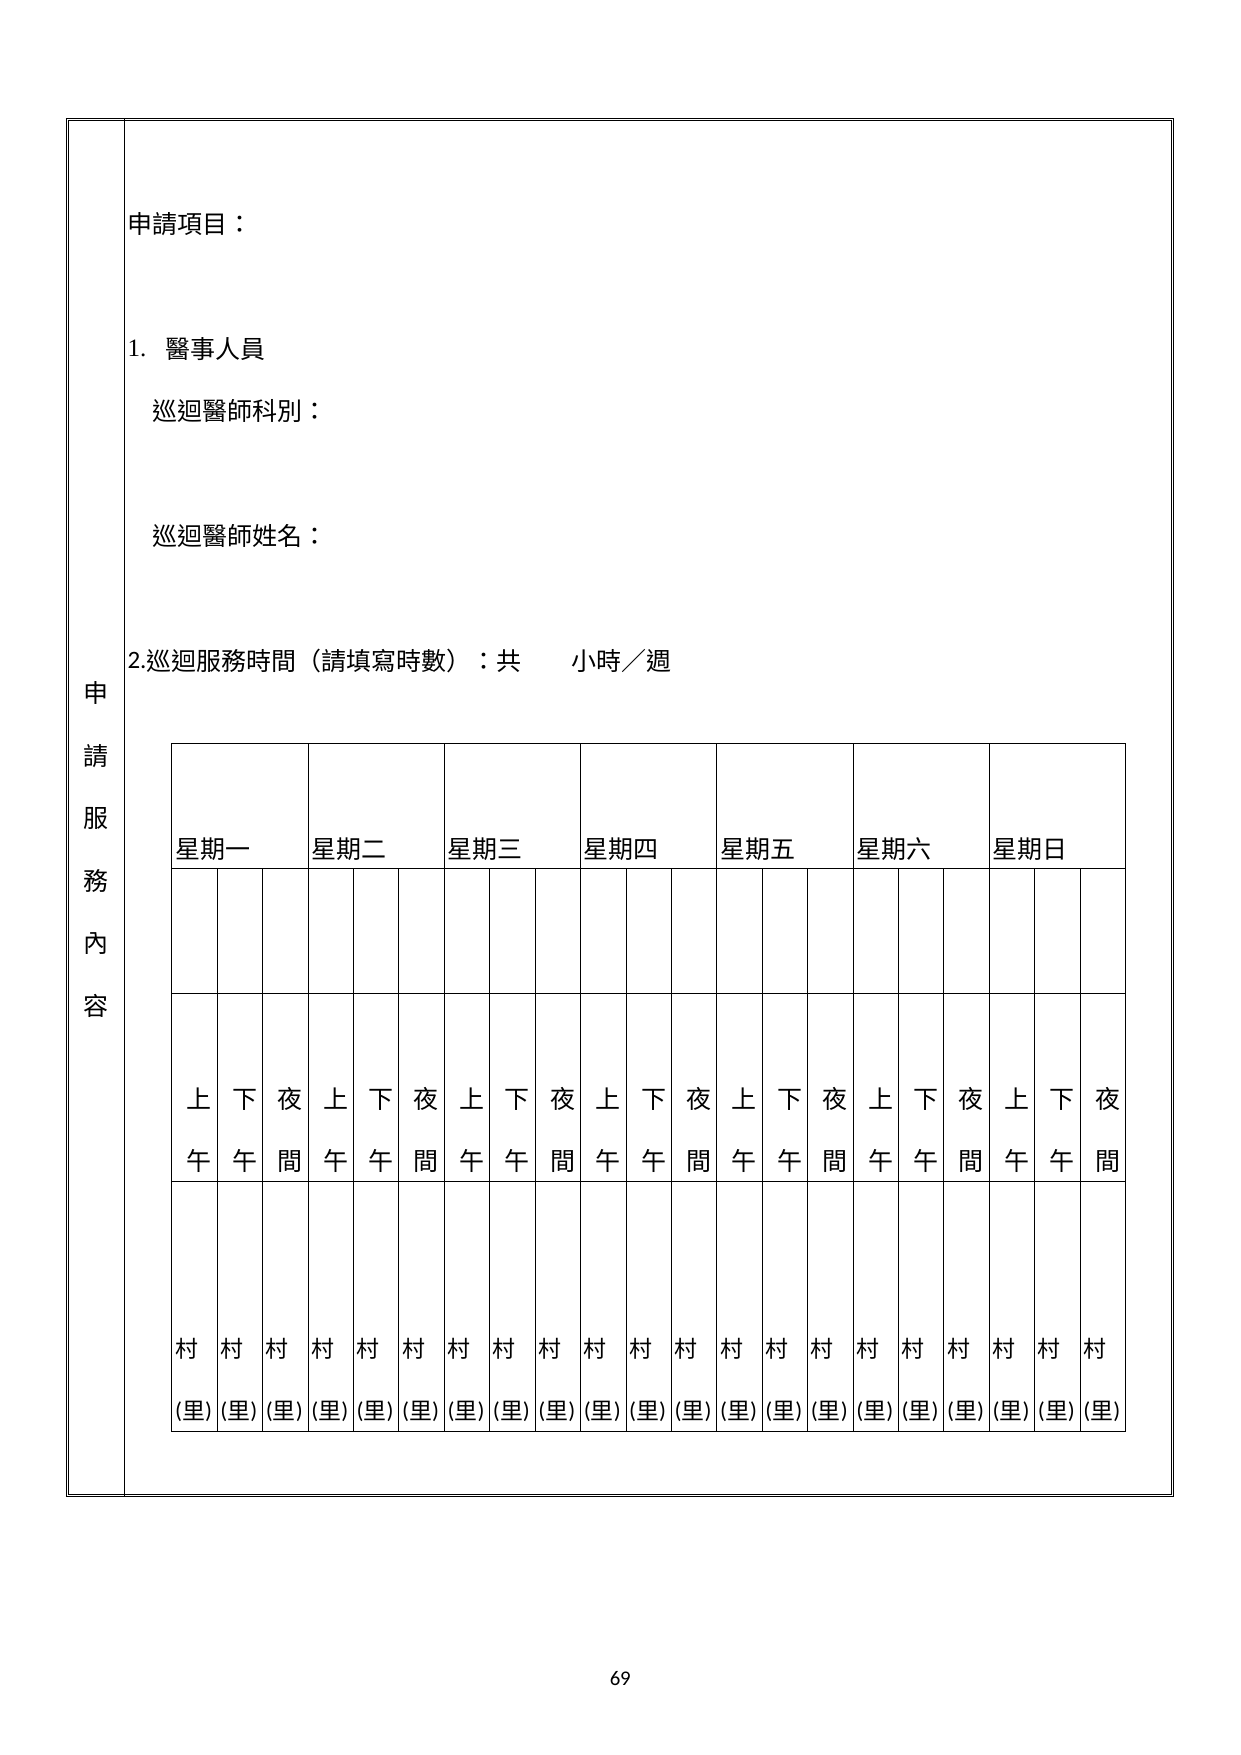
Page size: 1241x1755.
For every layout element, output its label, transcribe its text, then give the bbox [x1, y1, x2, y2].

table_cell 夜間 [263, 994, 308, 1181]
table_cell 村(里) [354, 1182, 398, 1431]
table_cell 上午 [172, 994, 217, 1181]
table_cell [263, 869, 308, 993]
table_cell [717, 869, 762, 993]
table_cell [354, 869, 398, 993]
table_cell 夜間 [399, 994, 444, 1181]
table_header 星期三 [445, 744, 580, 868]
table_cell [990, 869, 1034, 993]
table_cell 村(里) [1081, 1182, 1125, 1431]
table_header 星期一 [172, 744, 308, 868]
table_cell 下午 [763, 994, 807, 1181]
table_cell 夜間 [944, 994, 989, 1181]
table_cell 上午 [717, 994, 762, 1181]
table_cell 村(里) [218, 1182, 262, 1431]
table_header 星期四 [581, 744, 716, 868]
table_cell [672, 869, 716, 993]
table_cell 下午 [1035, 994, 1080, 1181]
table_cell 下午 [490, 994, 535, 1181]
table_cell 村(里) [990, 1182, 1034, 1431]
table_cell [581, 869, 626, 993]
table_cell 村(里) [172, 1182, 217, 1431]
table_cell 村(里) [717, 1182, 762, 1431]
table_cell [1081, 869, 1125, 993]
table_cell 夜間 [1081, 994, 1125, 1181]
table_header 星期六 [854, 744, 989, 868]
table_cell 下午 [218, 994, 262, 1181]
table_cell 村(里) [808, 1182, 853, 1431]
table_cell 夜間 [808, 994, 853, 1181]
table_cell 夜間 [672, 994, 716, 1181]
table_cell [1035, 869, 1080, 993]
table_header 星期五 [717, 744, 853, 868]
table_cell 村(里) [763, 1182, 807, 1431]
table_cell 上午 [581, 994, 626, 1181]
table_cell 上午 [990, 994, 1034, 1181]
table_cell 下午 [899, 994, 943, 1181]
table_cell 村(里) [263, 1182, 308, 1431]
table_cell 村(里) [309, 1182, 353, 1431]
table_header 星期日 [990, 744, 1125, 868]
table_cell 村(里) [445, 1182, 489, 1431]
table_cell [218, 869, 262, 993]
table_cell [536, 869, 580, 993]
table_cell [172, 869, 217, 993]
table_cell 村(里) [854, 1182, 898, 1431]
table_cell [445, 869, 489, 993]
table_cell 上午 [854, 994, 898, 1181]
table_header 星期二 [309, 744, 444, 868]
table_cell 村(里) [1035, 1182, 1080, 1431]
table_cell 村(里) [399, 1182, 444, 1431]
table_cell 村(里) [627, 1182, 671, 1431]
table_cell 村(里) [490, 1182, 535, 1431]
table_cell 村(里) [944, 1182, 989, 1431]
table_cell [854, 869, 898, 993]
table_cell 上午 [309, 994, 353, 1181]
table_cell 夜間 [536, 994, 580, 1181]
table_cell [899, 869, 943, 993]
table_cell 村(里) [536, 1182, 580, 1431]
table_cell 申請項目： 醫事人員 巡迴醫師科別： 巡迴醫師姓名： 2.巡迴服務時間（請填寫時數）：共 小時／週 [125, 121, 1171, 1494]
table_cell [399, 869, 444, 993]
table_cell [490, 869, 535, 993]
table_cell 申請服務內容 [69, 121, 124, 1494]
table_cell 村(里) [899, 1182, 943, 1431]
table_cell [944, 869, 989, 993]
table_cell 村(里) [672, 1182, 716, 1431]
table_cell [808, 869, 853, 993]
table_cell 下午 [627, 994, 671, 1181]
table_cell 下午 [354, 994, 398, 1181]
table_cell 村(里) [581, 1182, 626, 1431]
table_cell 上午 [445, 994, 489, 1181]
table_cell [763, 869, 807, 993]
table_cell [627, 869, 671, 993]
table_cell [309, 869, 353, 993]
